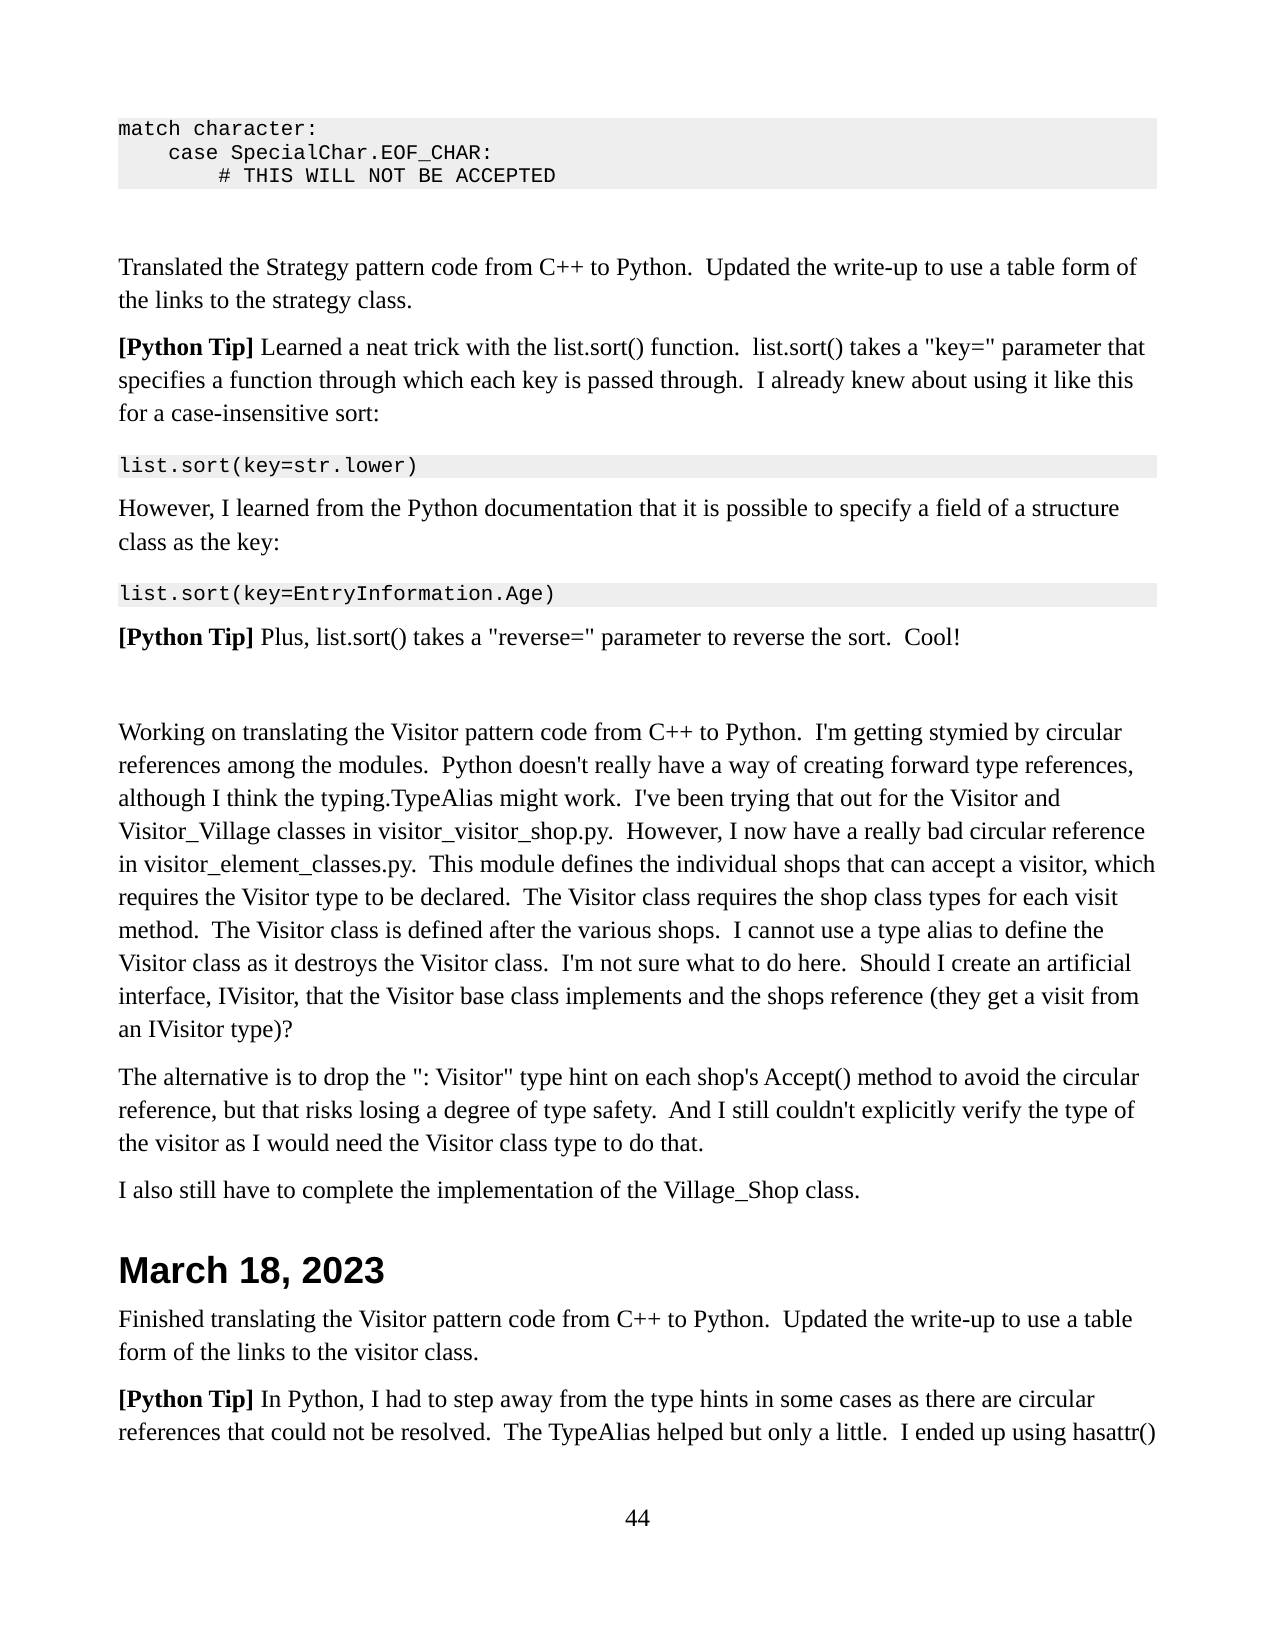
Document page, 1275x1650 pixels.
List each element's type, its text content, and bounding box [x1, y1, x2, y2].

subtitle March 18, 2023 [118, 1248, 1157, 1291]
text Translated the Strategy pattern code from C++ to Python. Updated the write-up to use a table form of the links to the strategy class. [118, 252, 1157, 313]
text The alternative is to drop the ": Visitor" type hint on each shop's Accept() method to avoid the circular reference, but that risks losing a degree of type safety. And I still couldn't explicitly verify the type of the visitor as I would need the Visitor class type to do that. [118, 1062, 1157, 1157]
text I also still have to complete the implementation of the Village_Shop class. [118, 1175, 1157, 1204]
text # THIS WILL NOT BE ACCEPTED [118, 165, 1157, 189]
text [Python Tip] Learned a neat trick with the list.sort() function. list.sort() takes a "key=" parameter that specifies a function through which each key is passed through. I already knew about using it like this for a case-insensitive sort: [118, 332, 1157, 427]
text Working on translating the Visitor pattern code from C++ to Python. I'm getting stymied by circular references among the modules. Python doesn't really have a way of creating forward type references, although I think the typing.TypeAlias might work. I've been trying that out for the Visitor and Visitor_Village classes in visitor_visitor_shop.py. However, I now have a really bad circular reference in visitor_element_classes.py. This module defines the individual shops that can accept a visitor, which requires the Visitor type to be declared. The Visitor class requires the shop class types for each visit method. The Visitor class is defined after the various shops. I cannot use a type alias to define the Visitor class as it destroys the Visitor class. I'm not sure what to do here. Should I create an artificial interface, IVisitor, that the Visitor base class implements and the shops reference (they get a visit from an IVisitor type)? [118, 717, 1157, 1043]
text case SpecialChar.EOF_CHAR: [118, 142, 1157, 165]
text Finished translating the Visitor pattern code from C++ to Python. Updated the write-up to use a table form of the links to the visitor class. [118, 1304, 1157, 1365]
text list.sort(key=EntryInformation.Age) [118, 583, 1157, 607]
text list.sort(key=str.lower) [118, 455, 1157, 478]
text However, I learned from the Python documentation that it is possible to specify a field of a structure class as the key: [118, 493, 1157, 555]
text [Python Tip] Plus, list.sort() takes a "reverse=" parameter to reverse the sort. Cool! [118, 622, 1157, 651]
text match character: [118, 118, 1157, 142]
text [Python Tip] In Python, I had to step away from the type hints in some cases as there are circular references that could not be resolved. The TypeAlias helped but only a little. I ended up using hasattr() [118, 1384, 1157, 1446]
